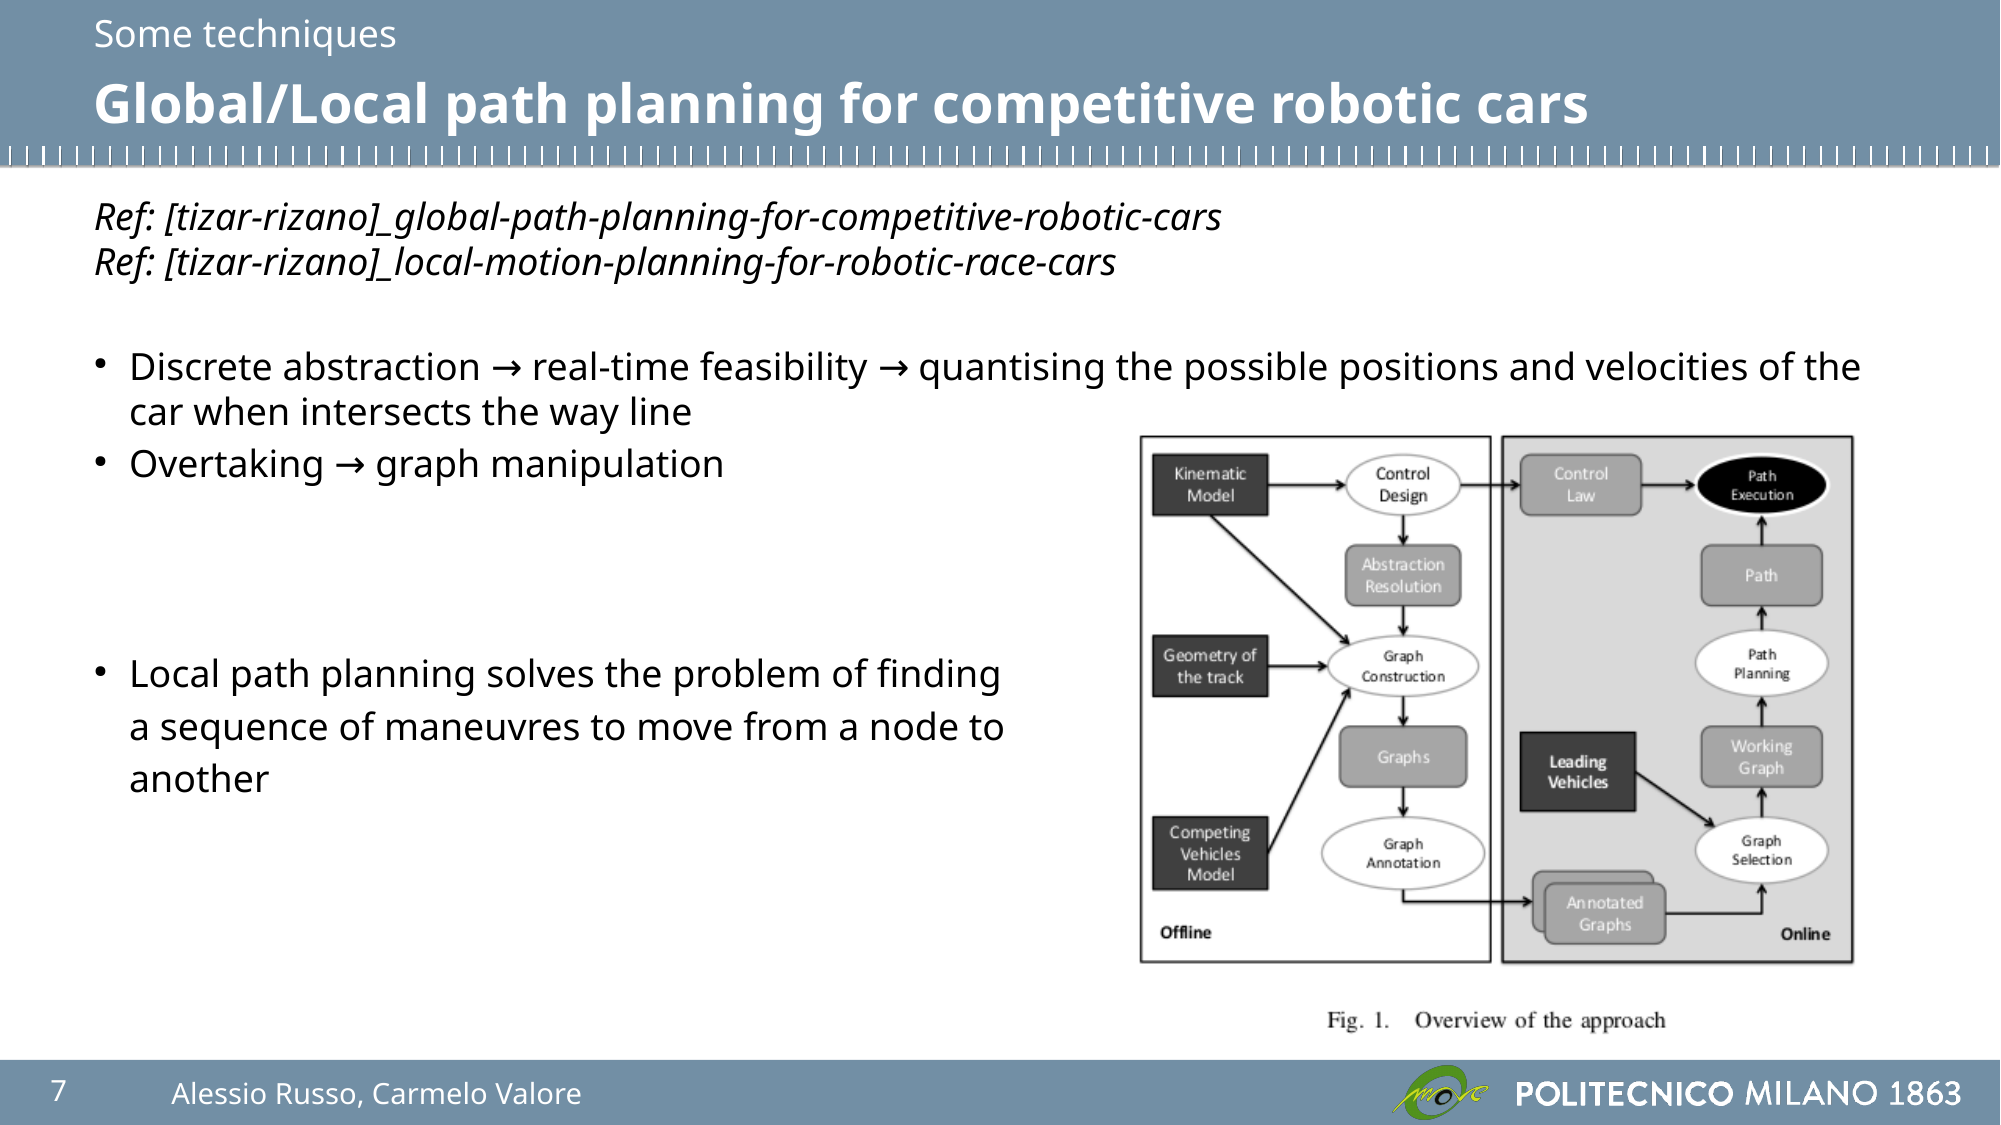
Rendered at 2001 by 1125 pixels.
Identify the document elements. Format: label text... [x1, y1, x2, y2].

footer Alessio Russo, Carmelo Valore [156, 1062, 1007, 1123]
picture [1112, 414, 1878, 1042]
slide_number [7, 1062, 110, 1123]
list Some techniques [78, 8, 1922, 56]
list Ref: [tizar-rizano]_global-path-planning-for-competitive-robotic-cars Ref: [tizar-rizano]_local-motion-planning-for-robotic-race-cars Discrete abstraction → real-time feasibility → quantising the possible positions and velocities of the car when intersects the way line Overtaking → graph manipulation Local path planning solves the problem of finding a sequence of maneuvres to move from a node to another [78, 185, 1922, 1042]
picture [1510, 1068, 1967, 1117]
picture [1392, 1065, 1489, 1120]
title Global/Local path planning for competitive robotic cars [78, 63, 1922, 141]
